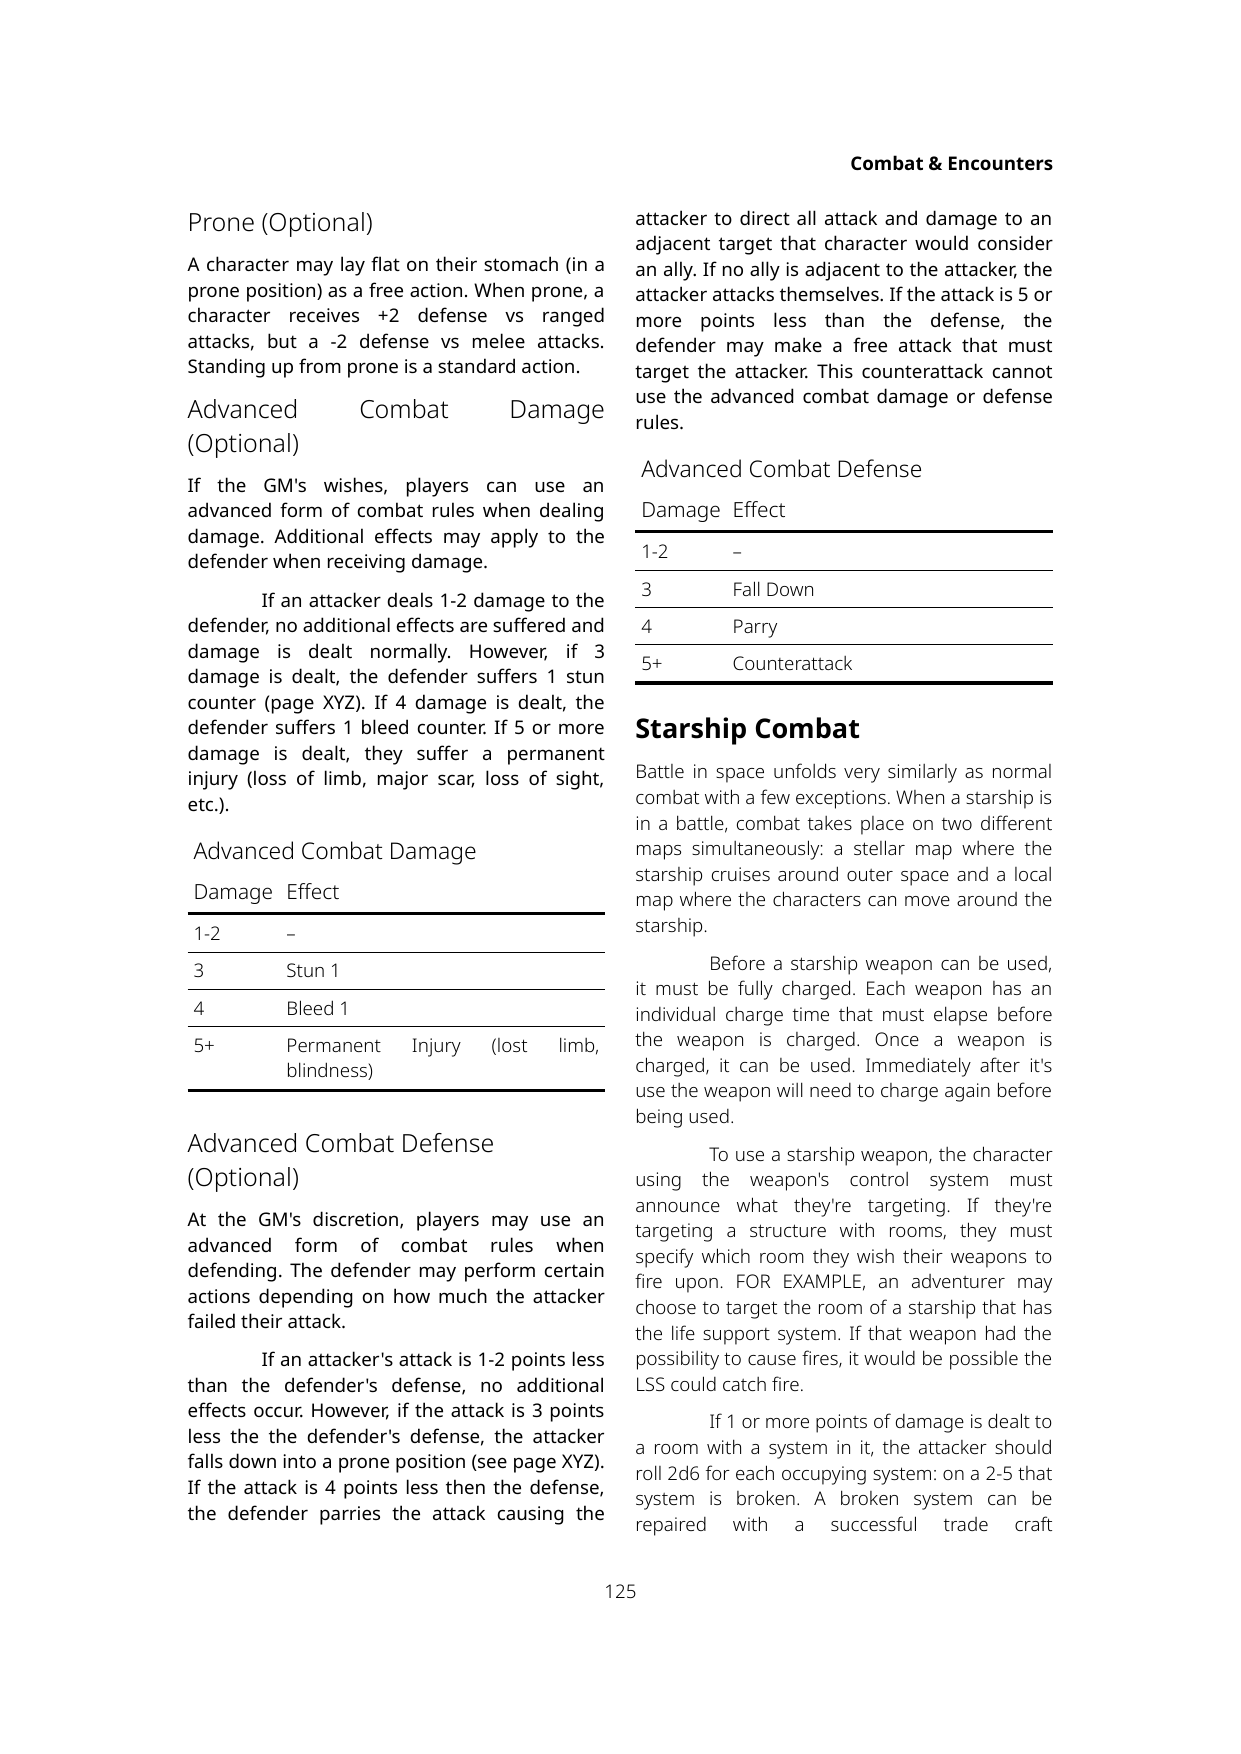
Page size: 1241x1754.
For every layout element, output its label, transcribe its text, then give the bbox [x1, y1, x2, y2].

table_cell – [281, 915, 605, 952]
table_cell Bleed 1 [281, 990, 605, 1026]
text Before a starship weapon can be used, it must be fully charged. Each weapon has an individual charge time that must elapse before the weapon is charged. Once a weapon is charged, it can be used. Immediately after it's use the weapon will need to charge again before being used. [635, 950, 1053, 1129]
text Prone (Optional) [187, 205, 605, 239]
table_header Advanced Combat Damage [188, 829, 605, 872]
table_cell 1-2 [188, 915, 281, 952]
table_cell Fall Down [727, 571, 1053, 607]
text If an attacker's attack is 1-2 points less than the defender's defense, no additional effects occur. However, if the attack is 3 points less the the defender's defense, the attacker falls down into a prone position (see page XYZ). If the attack is 4 points less then the defense, the defender parries the attack causing the [187, 1347, 605, 1525]
table_cell Damage [188, 872, 281, 912]
table_cell 4 [635, 608, 727, 644]
table_cell 5+ [188, 1027, 281, 1089]
table_cell Parry [727, 608, 1053, 644]
table_cell 1-2 [635, 533, 727, 570]
text attacker to direct all attack and damage to an adjacent target that character would consider an ally. If no ally is adjacent to the attacker, the attacker attacks themselves. If the attack is 5 or more points less than the defense, the defender may make a free attack that must target the attacker. This counterattack cannot use the advanced combat damage or defense rules. [635, 205, 1053, 435]
text Battle in space unfolds very similarly as normal combat with a few exceptions. When a starship is in a battle, combat takes place on two different maps simultaneously: a stellar map where the starship cruises around outer space and a local map where the characters can move around the starship. [635, 759, 1053, 937]
table_cell Effect [281, 872, 605, 912]
subtitle Starship Combat [635, 709, 1053, 746]
table_header Advanced Combat Defense [635, 447, 1053, 490]
text If an attacker deals 1-2 damage to the defender, no additional effects are suffered and damage is dealt normally. However, if 3 damage is dealt, the defender suffers 1 stun counter (page XYZ). If 4 damage is dealt, the defender suffers 1 bleed counter. If 5 or more damage is dealt, they suffer a permanent injury (loss of limb, major scar, loss of sight, etc.). [187, 587, 605, 817]
table_cell 3 [635, 571, 727, 607]
text At the GM's discretion, players may use an advanced form of combat rules when defending. The defender may perform certain actions depending on how much the attacker failed their attack. [187, 1207, 605, 1334]
table_cell 5+ [635, 645, 727, 681]
table_cell 4 [188, 990, 281, 1026]
table_cell 3 [188, 953, 281, 989]
table_cell Stun 1 [281, 953, 605, 989]
text Advanced Combat Defense (Optional) [187, 1092, 605, 1194]
text A character may lay flat on their stomach (in a prone position) as a free action. When prone, a character receives +2 defense vs ranged attacks, but a -2 defense vs melee attacks. Standing up from prone is a standard action. [187, 252, 605, 379]
table_cell Counterattack [727, 645, 1053, 681]
text If 1 or more points of damage is dealt to a room with a system in it, the attacker should roll 2d6 for each occupying system: on a 2-5 that system is broken. A broken system can be repaired with a successful trade craft [635, 1409, 1053, 1536]
text Advanced Combat Damage (Optional) [187, 392, 605, 460]
text To use a starship weapon, the character using the weapon's control system must announce what they're targeting. If they're targeting a structure with rooms, they must specify which room they wish their weapons to fire upon. FOR EXAMPLE, an adventurer may choose to target the room of a starship that has the life support system. If that weapon had the possibility to cause fires, it would be possible the LSS could catch fire. [635, 1141, 1053, 1396]
table_cell Permanent Injury (lost limb, blindness) [281, 1027, 605, 1089]
table_cell Effect [727, 490, 1053, 530]
table_cell – [727, 533, 1053, 570]
table_cell Damage [635, 490, 727, 530]
text If the GM's wishes, players can use an advanced form of combat rules when dealing damage. Additional effects may apply to the defender when receiving damage. [187, 472, 605, 574]
